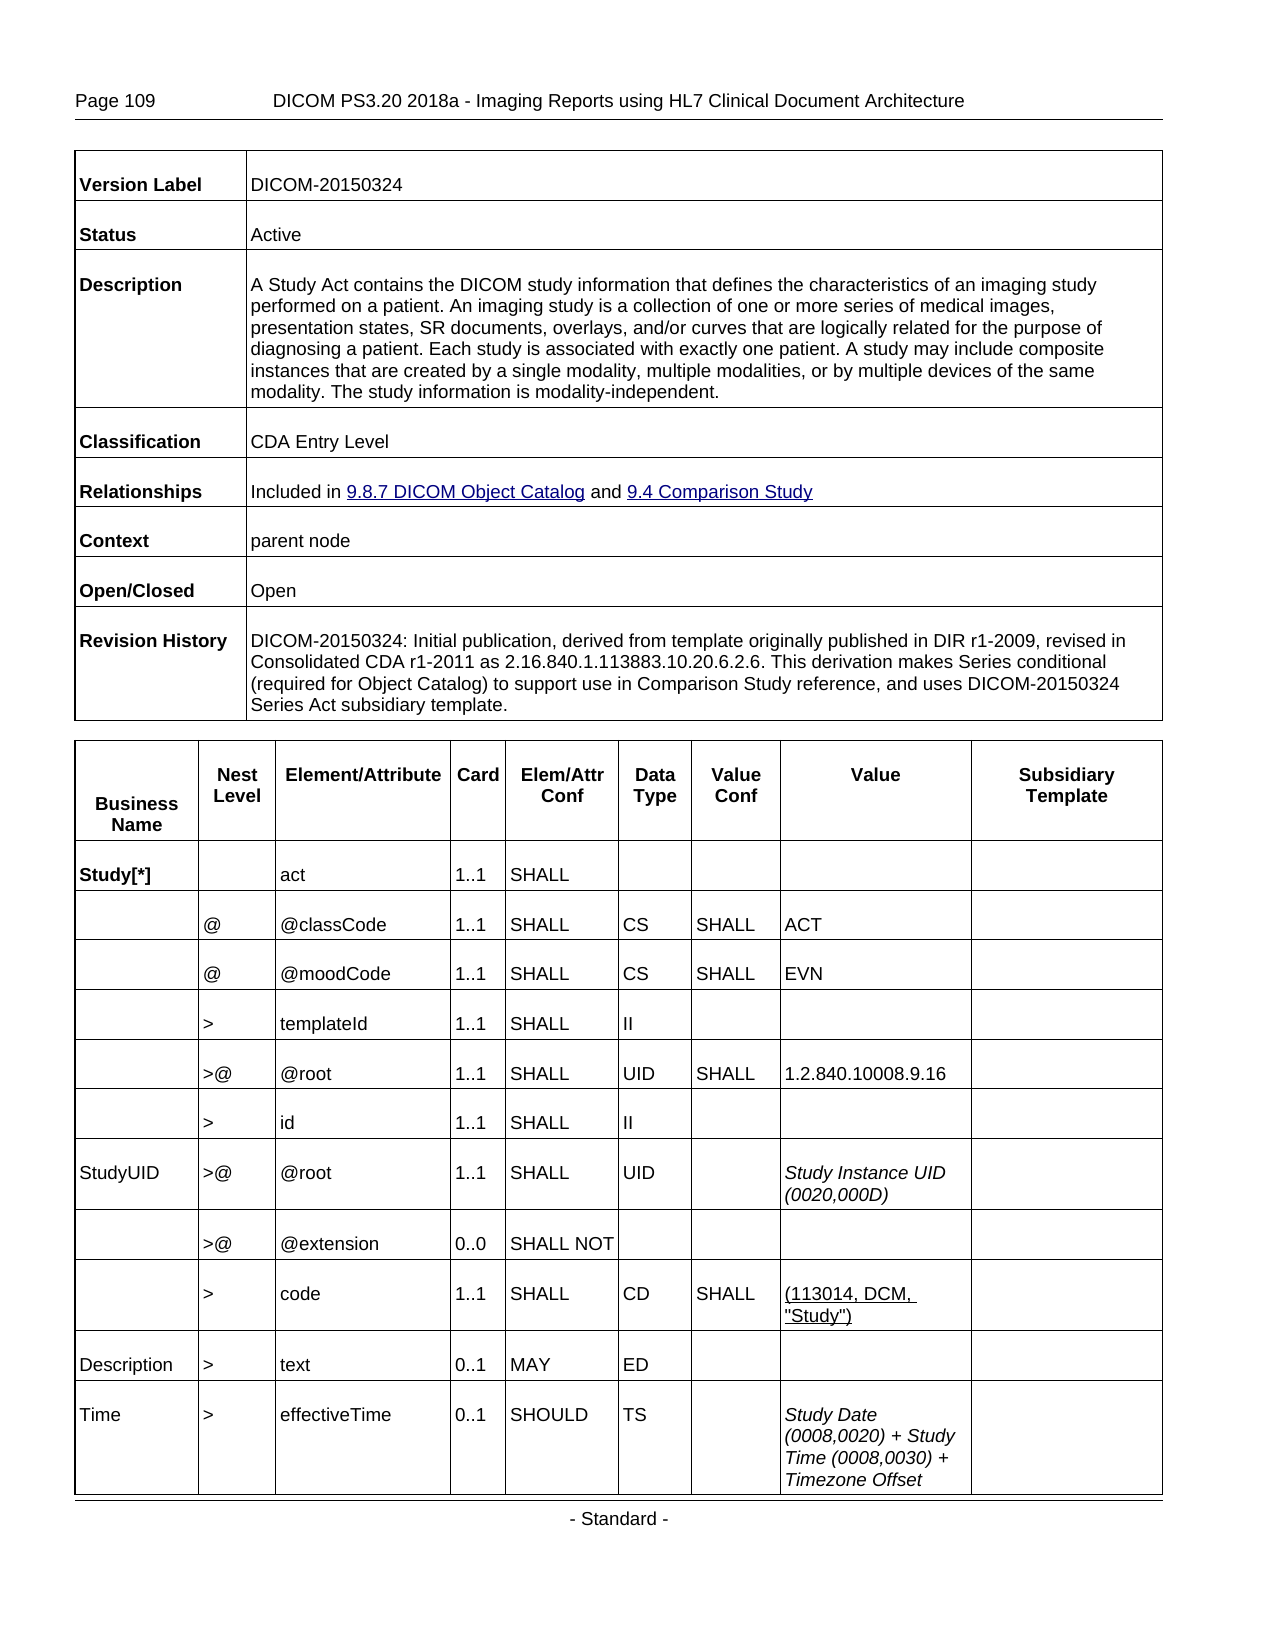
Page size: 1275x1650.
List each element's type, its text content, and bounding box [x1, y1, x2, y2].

table_header Subsidiary Template [972, 741, 1162, 840]
table_cell [781, 990, 971, 1038]
table_cell Version Label [76, 151, 246, 200]
table_cell SHALL [506, 1040, 618, 1088]
table_header Value [781, 741, 971, 840]
table_cell > [199, 1089, 275, 1138]
table_cell Active [247, 201, 1162, 249]
table_cell CDA Entry Level [247, 408, 1162, 457]
table_cell Classification [76, 408, 246, 457]
table_cell SHALL [506, 940, 618, 989]
table_cell UID [619, 1040, 691, 1088]
table_cell 1.2.840.10008.9.16 [781, 1040, 971, 1088]
table_cell [972, 1331, 1162, 1380]
table_cell Revision History [76, 607, 246, 720]
table_cell > [199, 1260, 275, 1330]
table_cell @extension [276, 1210, 450, 1259]
table_header Card [451, 741, 505, 840]
table_cell 0..1 [451, 1381, 505, 1494]
table_cell SHALL [692, 891, 780, 939]
table_cell [972, 841, 1162, 889]
table_cell [76, 1210, 198, 1259]
table_cell SHALL [506, 891, 618, 939]
table_cell Study Instance UID (0020,000D) [781, 1139, 971, 1209]
table_cell Open [247, 557, 1162, 606]
table_cell >@ [199, 1210, 275, 1259]
table_header Elem/Attr Conf [506, 741, 618, 840]
table_cell @ [199, 891, 275, 939]
table_cell [692, 841, 780, 889]
table_cell [692, 990, 780, 1038]
table_cell @ [199, 940, 275, 989]
table_cell > [199, 1331, 275, 1380]
table_cell 1..1 [451, 841, 505, 889]
table_cell II [619, 990, 691, 1038]
table_cell [692, 1089, 780, 1138]
table_cell Context [76, 507, 246, 556]
table_cell template​Id [276, 990, 450, 1038]
table_cell Open/Closed [76, 557, 246, 606]
table_cell [972, 940, 1162, 989]
table_cell id [276, 1089, 450, 1138]
table_cell 1..1 [451, 990, 505, 1038]
table_cell 1..1 [451, 940, 505, 989]
table_cell [781, 1089, 971, 1138]
table_cell II [619, 1089, 691, 1138]
table_cell text [276, 1331, 450, 1380]
table_cell SHALL [506, 1089, 618, 1138]
table_cell Study[*] [76, 841, 198, 889]
table_cell @root [276, 1139, 450, 1209]
table_cell Status [76, 201, 246, 249]
table_cell [692, 1210, 780, 1259]
table_header Business Name [76, 741, 198, 840]
table_cell ED [619, 1331, 691, 1380]
table_cell 0..0 [451, 1210, 505, 1259]
table_cell [199, 841, 275, 889]
table_cell CS [619, 891, 691, 939]
table_cell TS [619, 1381, 691, 1494]
table_cell [781, 1210, 971, 1259]
table_cell CS [619, 940, 691, 989]
table_cell UID [619, 1139, 691, 1209]
table_cell 1..1 [451, 1260, 505, 1330]
table_header Value Conf [692, 741, 780, 840]
table_cell Relationships [76, 458, 246, 506]
table_cell [972, 1381, 1162, 1494]
table_cell [972, 1089, 1162, 1138]
table_cell DICOM-20150324 [247, 151, 1162, 200]
table_cell [76, 891, 198, 939]
table_cell 1..1 [451, 891, 505, 939]
table_cell Description [76, 1331, 198, 1380]
table_cell [972, 1260, 1162, 1330]
table_cell 1..1 [451, 1089, 505, 1138]
table_cell DICOM-20150324: Initial publication, derived from template originally published in DIR r1-2009, revised in Consolidated CDA r1-2011 as 2.16.840.1.113883.10.20.6.2.6. This derivation makes Series conditional (required for Object Catalog) to support use in Comparison Study reference, and uses DICOM-20150324 Series Act subsidiary template. [247, 607, 1162, 720]
table_cell SHALL [692, 1260, 780, 1330]
table_cell Description [76, 250, 246, 407]
table_cell > [199, 990, 275, 1038]
table_header Nest Level [199, 741, 275, 840]
table_cell [76, 1260, 198, 1330]
table_cell Study Date (0008,0020) + Study Time (0008,0030) + Timezone Offset [781, 1381, 971, 1494]
table_cell 0..1 [451, 1331, 505, 1380]
table_cell SHALL [506, 1139, 618, 1209]
table_header Data Type [619, 741, 691, 840]
table_cell act [276, 841, 450, 889]
table_cell [972, 990, 1162, 1038]
table_cell @moodCode [276, 940, 450, 989]
table_cell [972, 1139, 1162, 1209]
table_cell [692, 1139, 780, 1209]
table_cell [76, 1089, 198, 1138]
table_cell SHALL [692, 940, 780, 989]
table_cell >@ [199, 1040, 275, 1088]
table_cell [781, 1331, 971, 1380]
table_cell Time [76, 1381, 198, 1494]
table_cell MAY [506, 1331, 618, 1380]
table_cell >@ [199, 1139, 275, 1209]
table_cell Included in 9.8.7 DICOM Object Catalog and 9.4 Comparison Study [247, 458, 1162, 506]
table_cell (113014, DCM, "Study") [781, 1260, 971, 1330]
table_cell [76, 940, 198, 989]
table_cell effective​Time [276, 1381, 450, 1494]
table_cell SHALL [506, 1260, 618, 1330]
table_cell [781, 841, 971, 889]
table_cell 1..1 [451, 1040, 505, 1088]
table_cell parent node [247, 507, 1162, 556]
table_cell SHOULD [506, 1381, 618, 1494]
table_cell @root [276, 1040, 450, 1088]
table_cell [76, 990, 198, 1038]
table_cell [692, 1381, 780, 1494]
table_cell [76, 1040, 198, 1088]
table_cell ACT [781, 891, 971, 939]
table_cell CD [619, 1260, 691, 1330]
table_cell A Study Act contains the DICOM study information that defines the characteristics of an imaging study performed on a patient. An imaging study is a collection of one or more series of medical images, presentation states, SR documents, overlays, and/or curves that are logically related for the purpose of diagnosing a patient. Each study is associated with exactly one patient. A study may include composite instances that are created by a single modality, multiple modalities, or by multiple devices of the same modality. The study information is modality-independent. [247, 250, 1162, 407]
table_cell EVN [781, 940, 971, 989]
table_cell [619, 1210, 691, 1259]
table_cell > [199, 1381, 275, 1494]
table_cell Study​UID [76, 1139, 198, 1209]
table_cell [692, 1331, 780, 1380]
table_cell SHALL [506, 990, 618, 1038]
table_header Element/​Attribute [276, 741, 450, 840]
table_cell [972, 891, 1162, 939]
table_cell [972, 1040, 1162, 1088]
table_cell [972, 1210, 1162, 1259]
table_cell code [276, 1260, 450, 1330]
table_cell @classCode [276, 891, 450, 939]
table_cell 1..1 [451, 1139, 505, 1209]
table_cell SHALL [692, 1040, 780, 1088]
table_cell SHALL [506, 841, 618, 889]
table_cell SHALL NOT [506, 1210, 618, 1259]
table_cell [619, 841, 691, 889]
